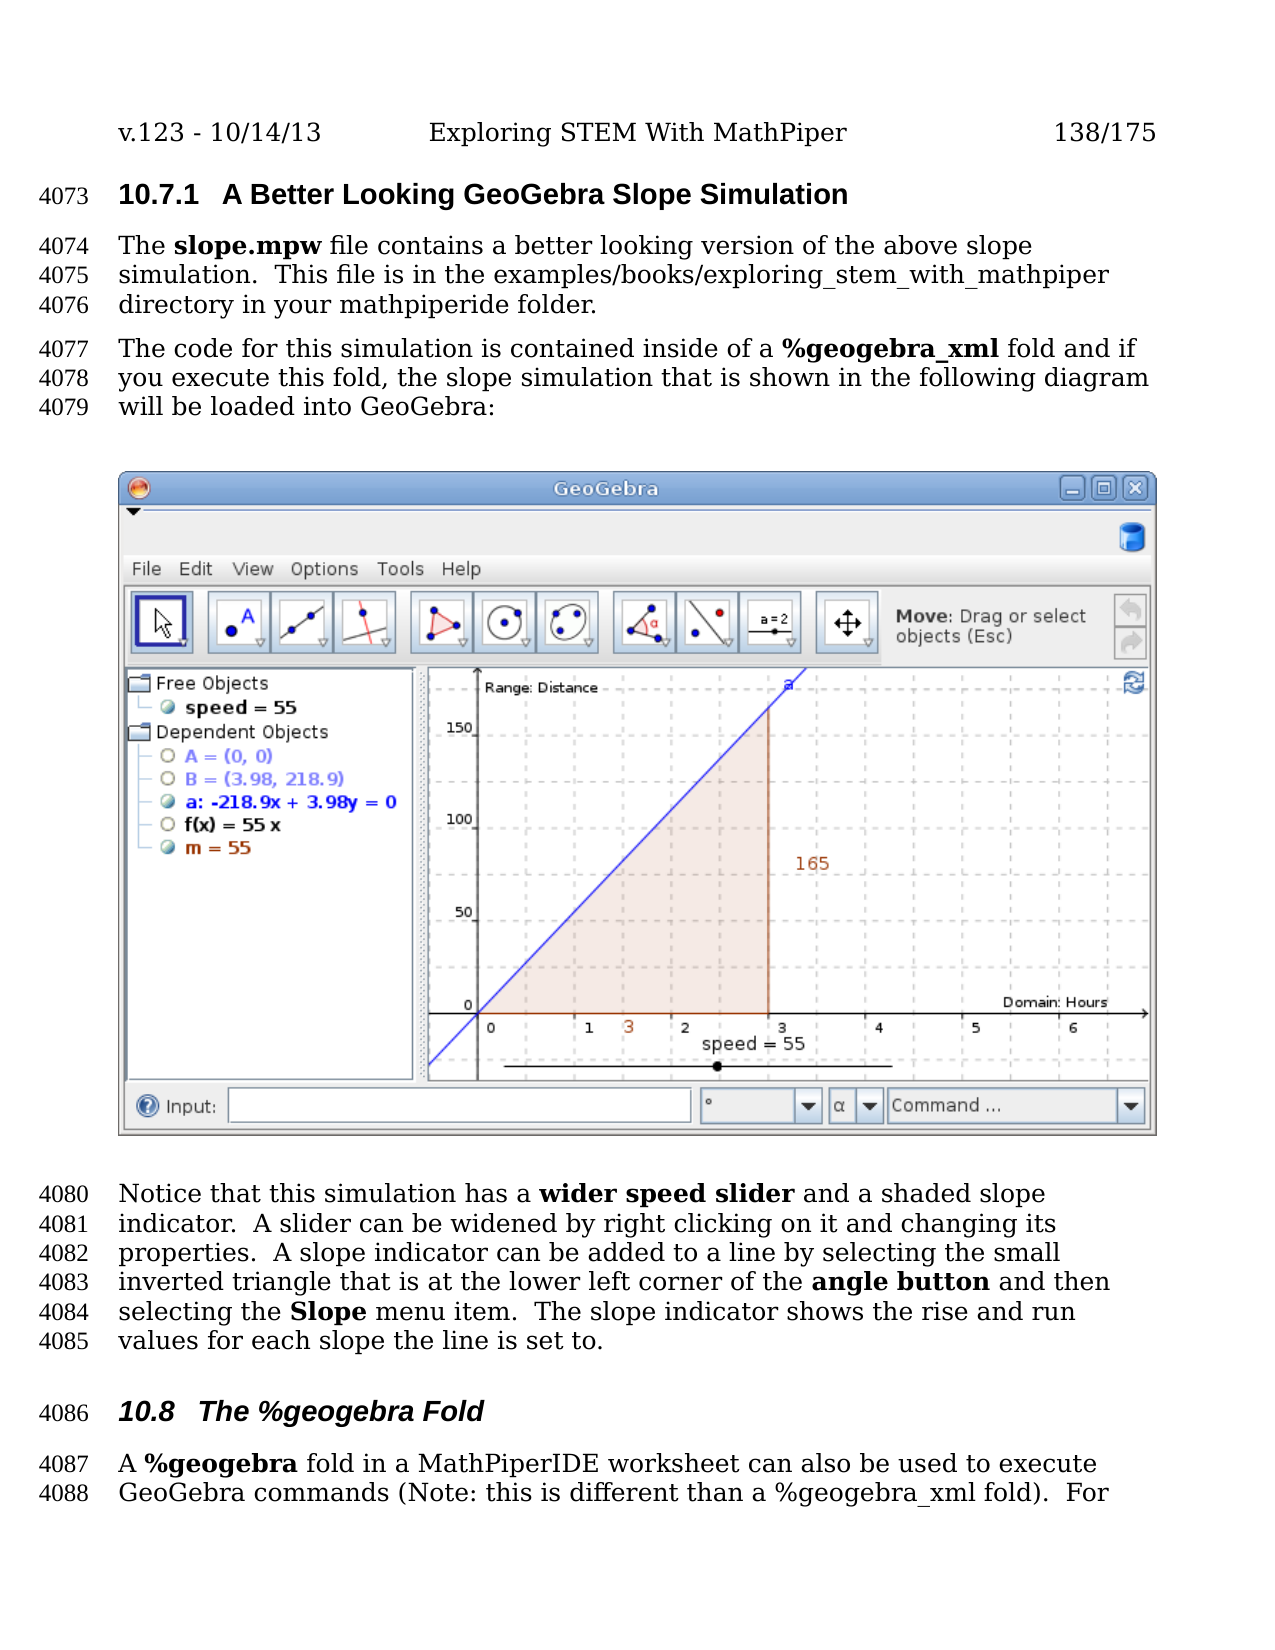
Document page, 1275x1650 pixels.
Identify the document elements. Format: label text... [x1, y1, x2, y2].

text Notice that this simulation has a wider speed slider and a shaded slope indicator. A slider can be widened by right clicking on it and changing its properties. A slope indicator can be added to a line by selecting the small inverted triangle that is at the lower left corner of the angle button and then selecting the Slope menu item. The slope indicator shows the rise and run values for each slope the line is set to. [118, 1179, 1157, 1355]
subtitle A Better Looking GeoGebra Slope Simulation [118, 177, 1157, 210]
text The slope.mpw file contains a better looking version of the above slope simulation. This file is in the examples/books/exploring_stem_with_mathpiper directory in your mathpiperide folder. [118, 231, 1157, 319]
picture [118, 471, 1157, 1136]
text A %geogebra fold in a MathPiperIDE worksheet can also be used to execute GeoGebra commands (Note: this is different than a %geogebra_xml fold). For [118, 1449, 1157, 1507]
subtitle The %geogebra Fold [118, 1394, 1157, 1428]
text The code for this simulation is contained inside of a %geogebra_xml fold and if you execute this fold, the slope simulation that is shown in the following diagram will be loaded into GeoGebra: [118, 334, 1157, 422]
